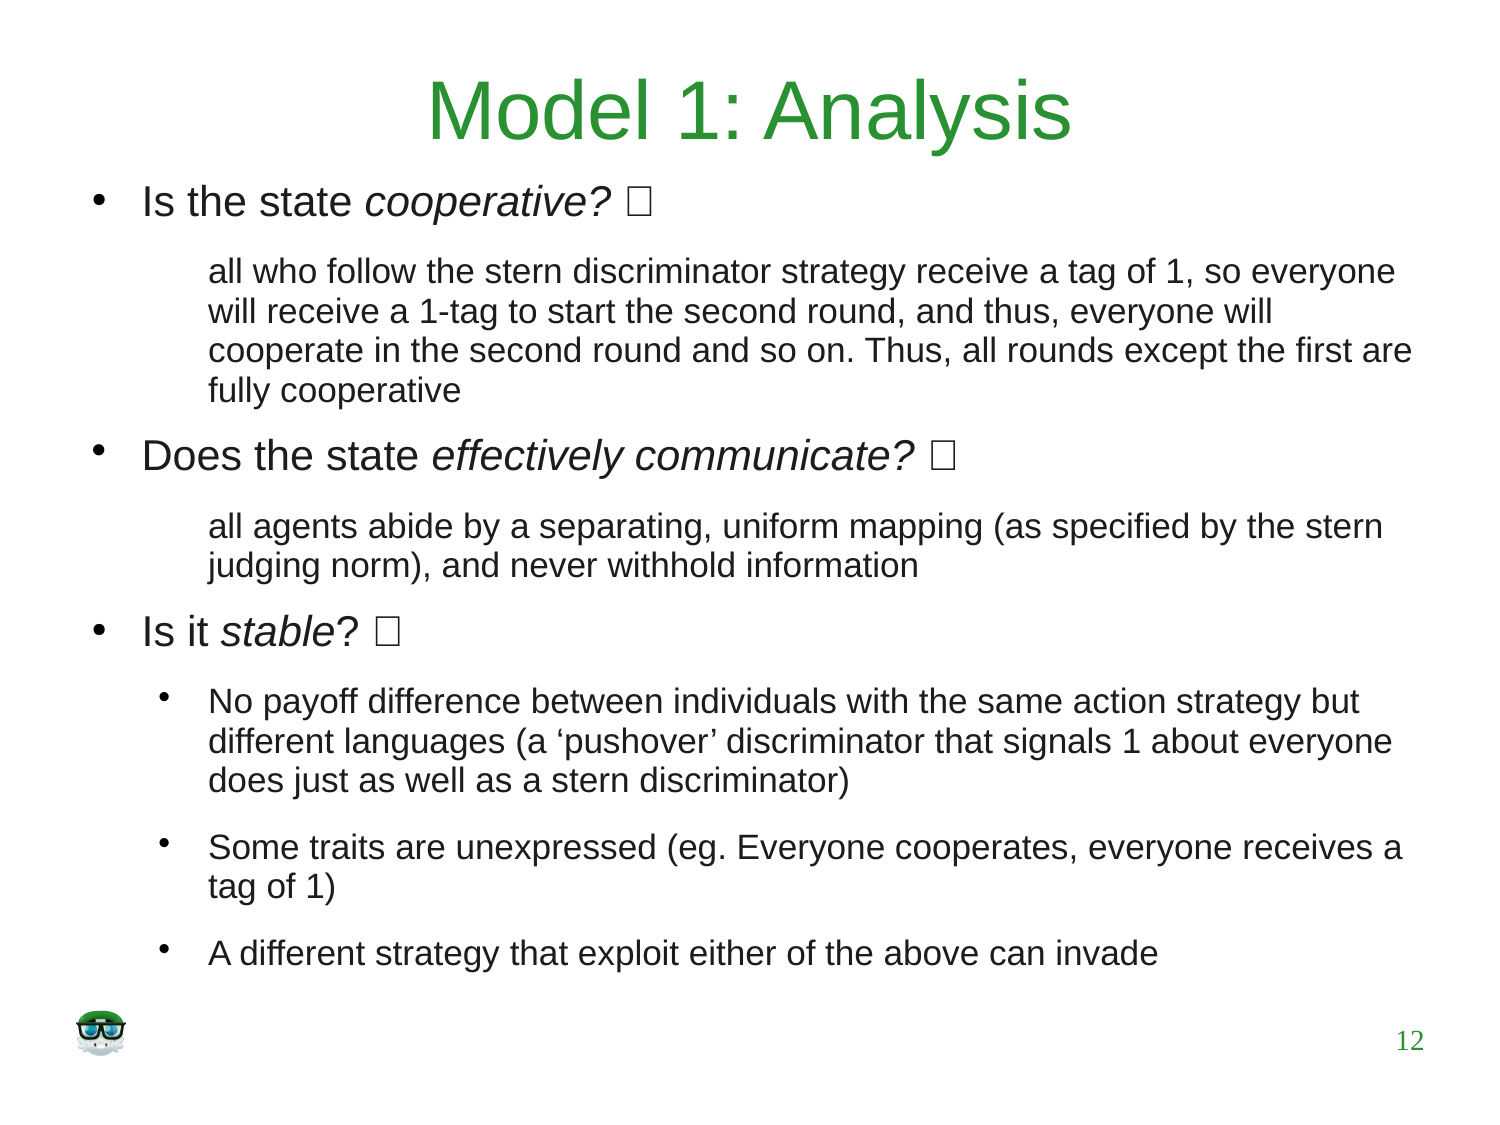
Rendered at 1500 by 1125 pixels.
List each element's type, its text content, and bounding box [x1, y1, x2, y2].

list Is the state cooperative? ✅ all who follow the stern discriminator strategy receive a tag of 1, so everyone will receive a 1-tag to start the second round, and thus, everyone will cooperate in the second round and so on. Thus, all rounds except the first are fully cooperative Does the state effectively communicate? ✅ all agents abide by a separating, uniform mapping (as specified by the stern judging norm), and never withhold information Is it stable? ❌ No payoff difference between individuals with the same action strategy but different languages (a ‘pushover’ discriminator that signals 1 about everyone does just as well as a stern discriminator) Some traits are unexpressed (eg. Everyone cooperates, everyone receives a tag of 1) A different strategy that exploit either of the above can invade [75, 177, 1425, 975]
picture [75, 1008, 127, 1060]
title Model 1: Analysis [75, 44, 1425, 177]
